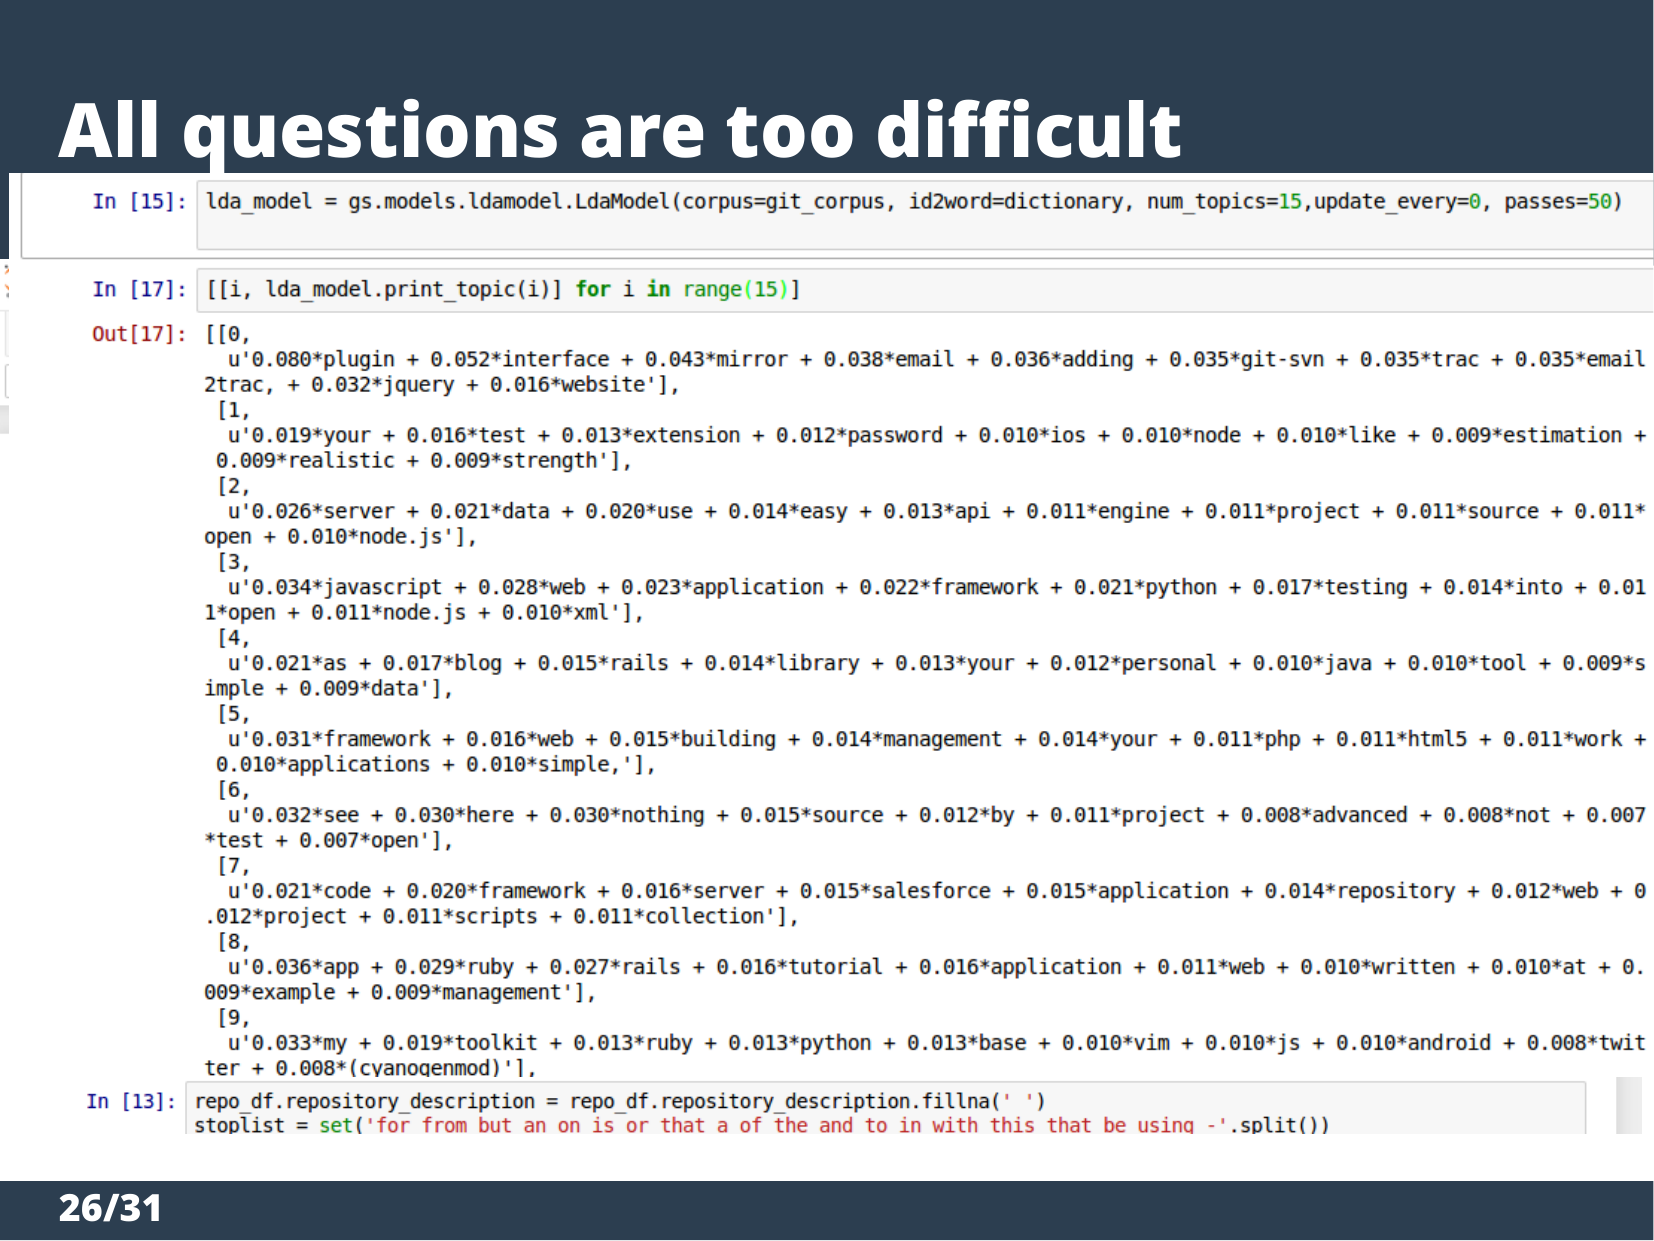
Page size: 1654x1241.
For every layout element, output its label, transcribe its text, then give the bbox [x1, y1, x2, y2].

title All questions are too difficult [59, 49, 1595, 173]
picture [0, 173, 1654, 1134]
